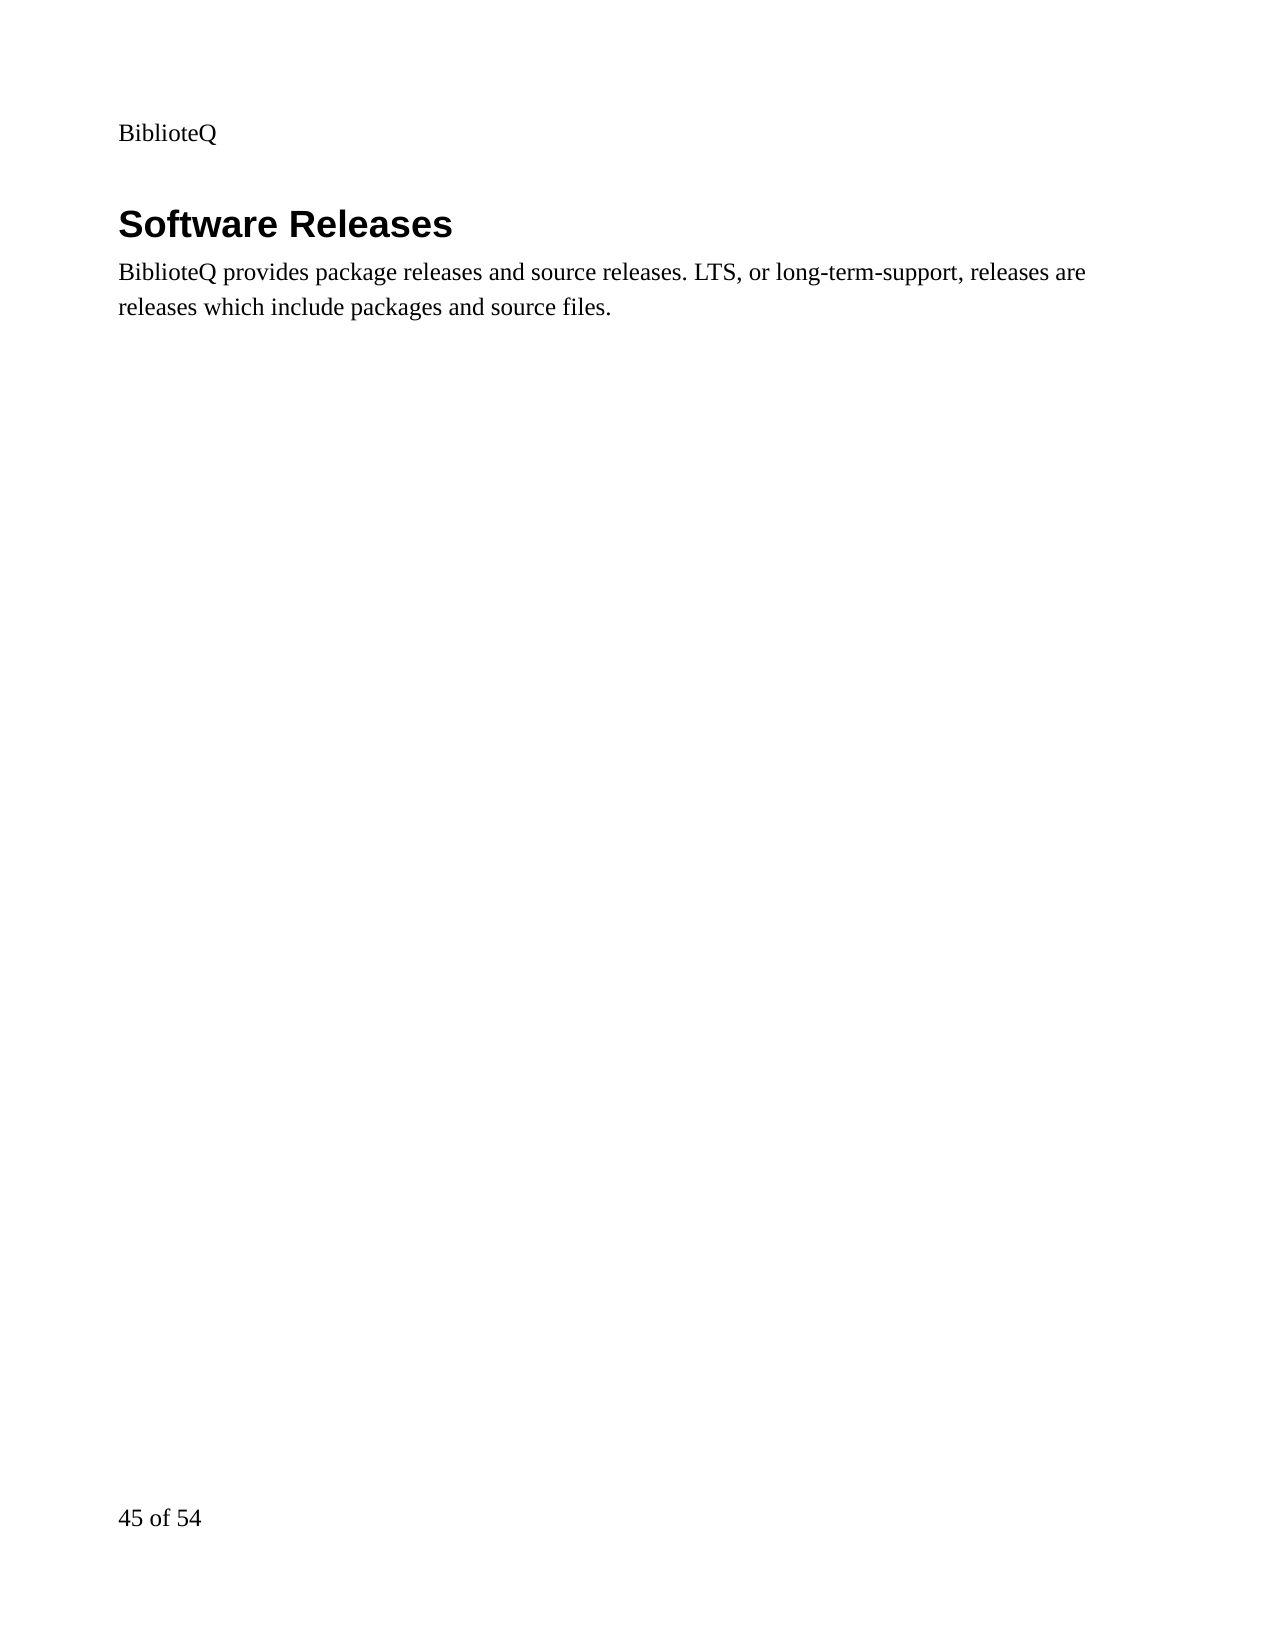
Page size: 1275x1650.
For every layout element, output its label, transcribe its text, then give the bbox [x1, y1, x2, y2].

text BiblioteQ provides package releases and source releases. LTS, or long-term-support, releases are releases which include packages and source files. [118, 257, 1157, 321]
subtitle Software Releases [118, 201, 1157, 245]
